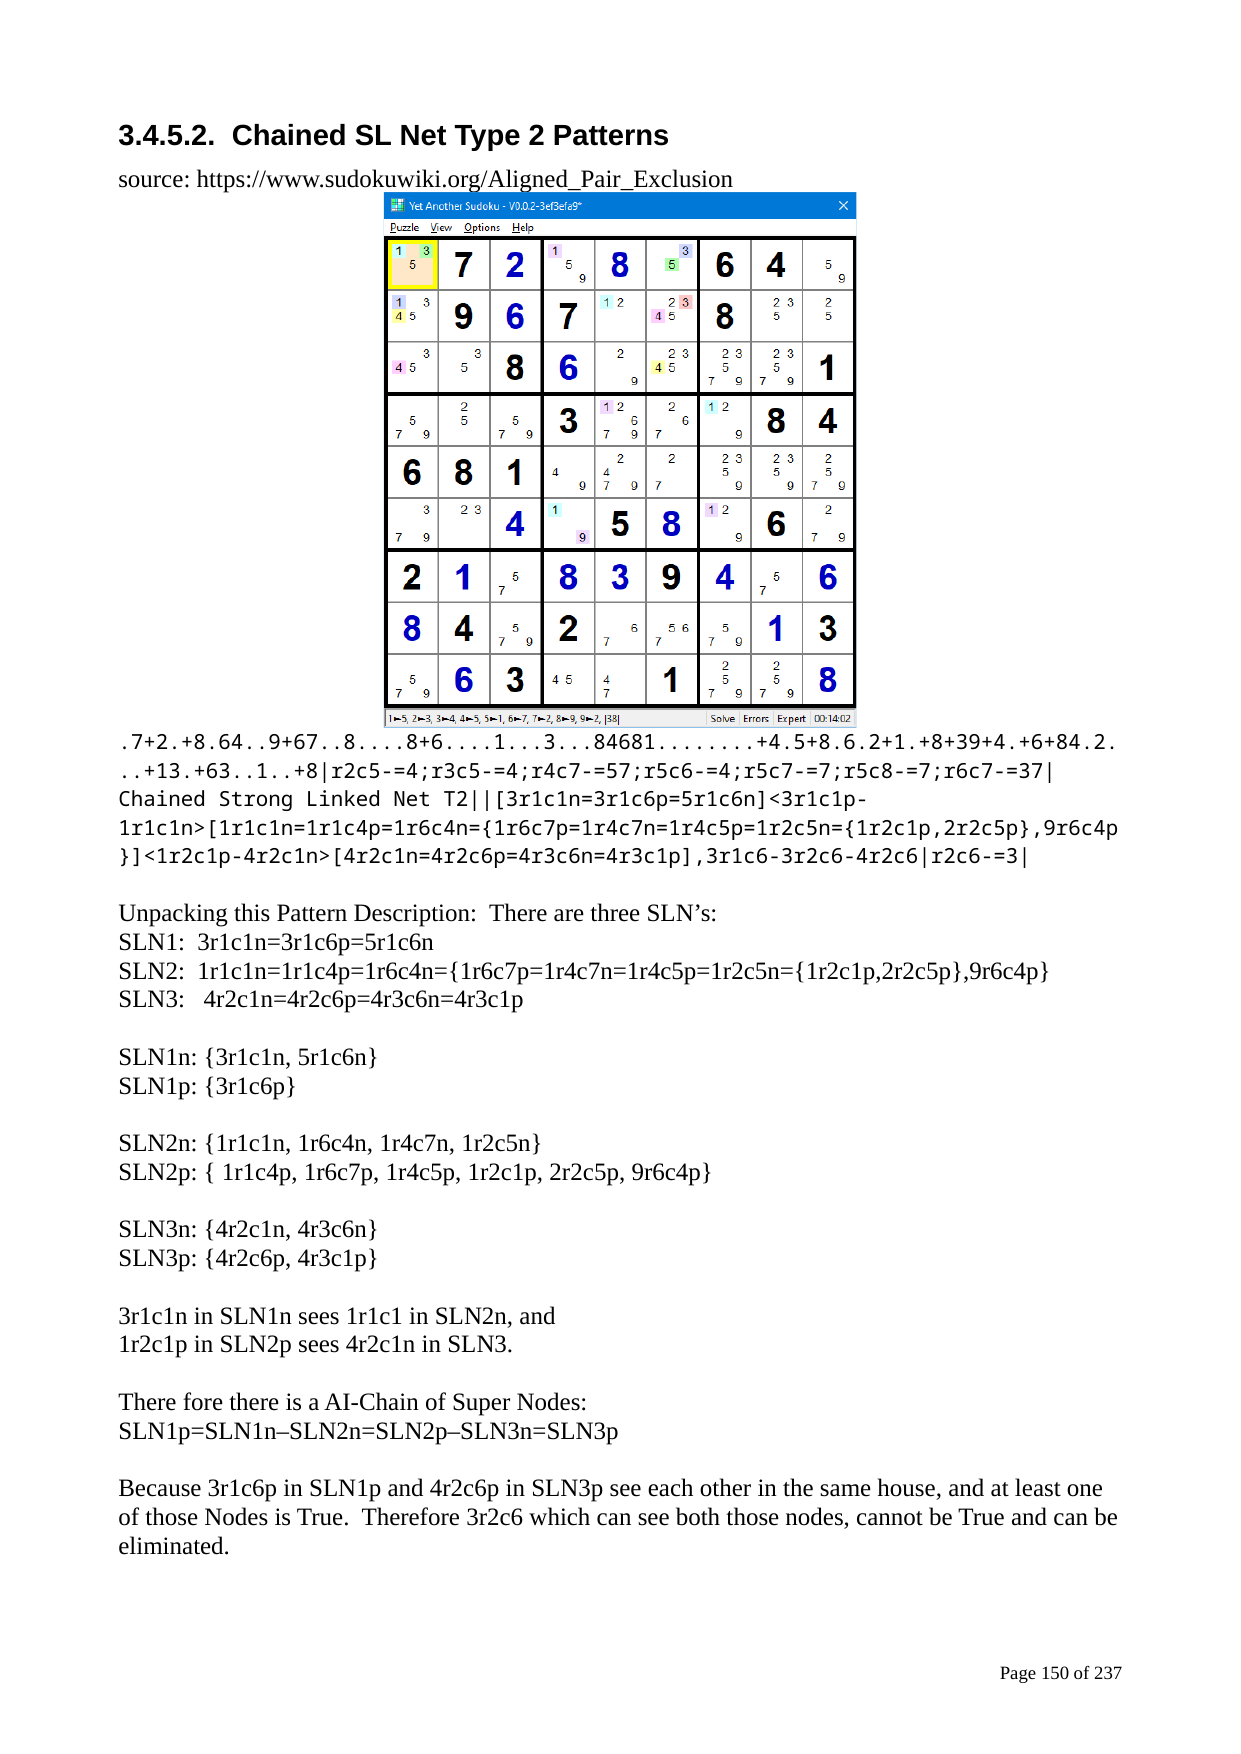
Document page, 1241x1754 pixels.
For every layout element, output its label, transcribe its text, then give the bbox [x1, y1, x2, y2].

text SLN3n: {4r2c1n, 4r3c6n} [118, 1214, 1122, 1243]
text SLN2: 1r1c1n=1r1c4p=1r6c4n={1r6c7p=1r4c7n=1r4c5p=1r2c5n={1r2c1p,2r2c5p},9r6c4p} [118, 956, 1122, 984]
text SLN3: 4r2c1n=4r2c6p=4r3c6n=4r3c1p [118, 984, 1122, 1013]
text There fore there is a AI-Chain of Super Nodes: [118, 1387, 1122, 1416]
text Because 3r1c6p in SLN1p and 4r2c6p in SLN3p see each other in the same house, and at least one of those Nodes is True. Therefore 3r2c6 which can see both those nodes, cannot be True and can be eliminated. [118, 1473, 1122, 1559]
text SLN2n: {1r1c1n, 1r6c4n, 1r4c7n, 1r2c5n} [118, 1128, 1122, 1157]
text .7+2.+8.64..9+67..8....8+6....1...3...84681........+4.5+8.6.2+1.+8+39+4.+6+84.2...+13.+63..1..+8|r2c5-=4;r3c5-=4;r4c7-=57;r5c6-=4;r5c7-=7;r5c8-=7;r6c7-=37|Chained Strong Linked Net T2||[3r1c1n=3r1c6p=5r1c6n]<3r1c1p-1r1c1n>[1r1c1n=1r1c4p=1r6c4n={1r6c7p=1r4c7n=1r4c5p=1r2c5n={1r2c1p,2r2c5p},9r6c4p}]<1r2c1p-4r2c1n>[4r2c1n=4r2c6p=4r3c6n=4r3c1p],3r1c6-3r2c6-4r2c6|r2c6-=3| [118, 728, 1122, 869]
text SLN1n: {3r1c1n, 5r1c6n} [118, 1042, 1122, 1071]
text SLN1p: {3r1c6p} [118, 1071, 1122, 1099]
text SLN2p: { 1r1c4p, 1r6c7p, 1r4c5p, 1r2c1p, 2r2c5p, 9r6c4p} [118, 1157, 1122, 1186]
picture [383, 192, 857, 728]
text 1r2c1p in SLN2p sees 4r2c1n in SLN3. [118, 1329, 1122, 1358]
text SLN1: 3r1c1n=3r1c6p=5r1c6n [118, 927, 1122, 956]
text SLN3p: {4r2c6p, 4r3c1p} [118, 1243, 1122, 1272]
text SLN1p=SLN1n–SLN2n=SLN2p–SLN3n=SLN3p [118, 1416, 1122, 1444]
subtitle Chained SL Net Type 2 Patterns [118, 118, 1122, 152]
text Unpacking this Pattern Description: There are three SLN’s: [118, 898, 1122, 927]
text 3r1c1n in SLN1n sees 1r1c1 in SLN2n, and [118, 1301, 1122, 1329]
text source: https://www.sudokuwiki.org/Aligned_Pair_Exclusion [118, 164, 1122, 193]
